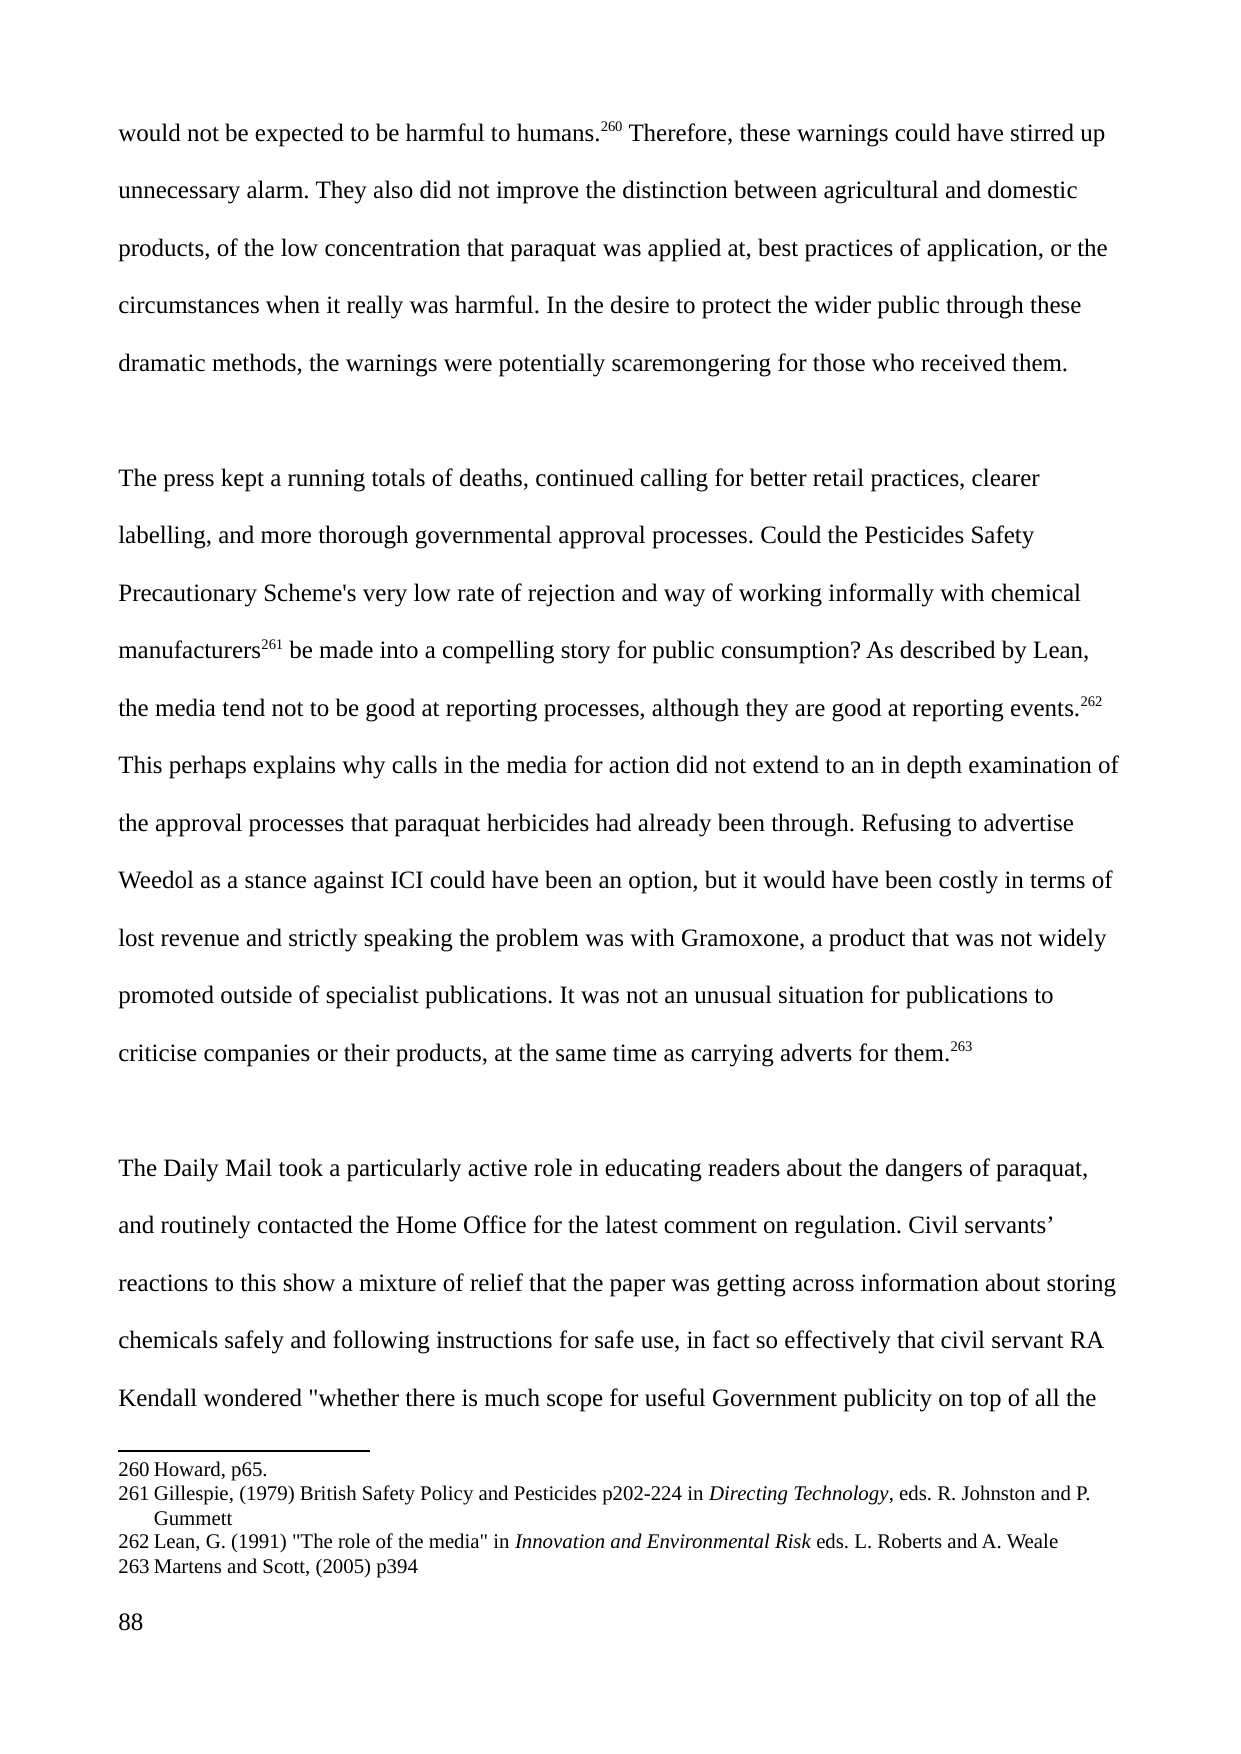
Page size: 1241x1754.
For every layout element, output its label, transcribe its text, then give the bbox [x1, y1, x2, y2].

text would not be expected to be harmful to humans. Therefore, these warnings could have stirred up unnecessary alarm. They also did not improve the distinction between agricultural and domestic products, of the low concentration that paraquat was applied at, best practices of application, or the circumstances when it really was harmful. In the desire to protect the wider public through these dramatic methods, the warnings were potentially scaremongering for those who received them. [118, 118, 1122, 377]
text Martens and Scott, (2005) p394 [118, 1553, 1122, 1578]
text Howard, p65. [118, 1457, 1122, 1481]
text Lean, G. (1991) "The role of the media" in Innovation and Environmental Risk eds. L. Roberts and A. Weale [118, 1529, 1122, 1553]
text The press kept a running totals of deaths, continued calling for better retail practices, clearer labelling, and more thorough governmental approval processes. Could the Pesticides Safety Precautionary Scheme's very low rate of rejection and way of working informally with chemical manufacturers be made into a compelling story for public consumption? As described by Lean, the media tend not to be good at reporting processes, although they are good at reporting events. This perhaps explains why calls in the media for action did not extend to an in depth examination of the approval processes that paraquat herbicides had already been through. Refusing to advertise Weedol as a stance against ICI could have been an option, but it would have been costly in terms of lost revenue and strictly speaking the problem was with Gramoxone, a product that was not widely promoted outside of specialist publications. It was not an unusual situation for publications to criticise companies or their products, at the same time as carrying adverts for them. [118, 463, 1122, 1067]
text The Daily Mail took a particularly active role in educating readers about the dangers of paraquat, and routinely contacted the Home Office for the latest comment on regulation. Civil servants’ reactions to this show a mixture of relief that the paper was getting across information about storing chemicals safely and following instructions for safe use, in fact so effectively that civil servant RA Kendall wondered "whether there is much scope for useful Government publicity on top of all the [118, 1153, 1122, 1412]
text Gillespie, (1979) British Safety Policy and Pesticides p202-224 in Directing Technology, eds. R. Johnston and P. Gummett [118, 1481, 1122, 1529]
